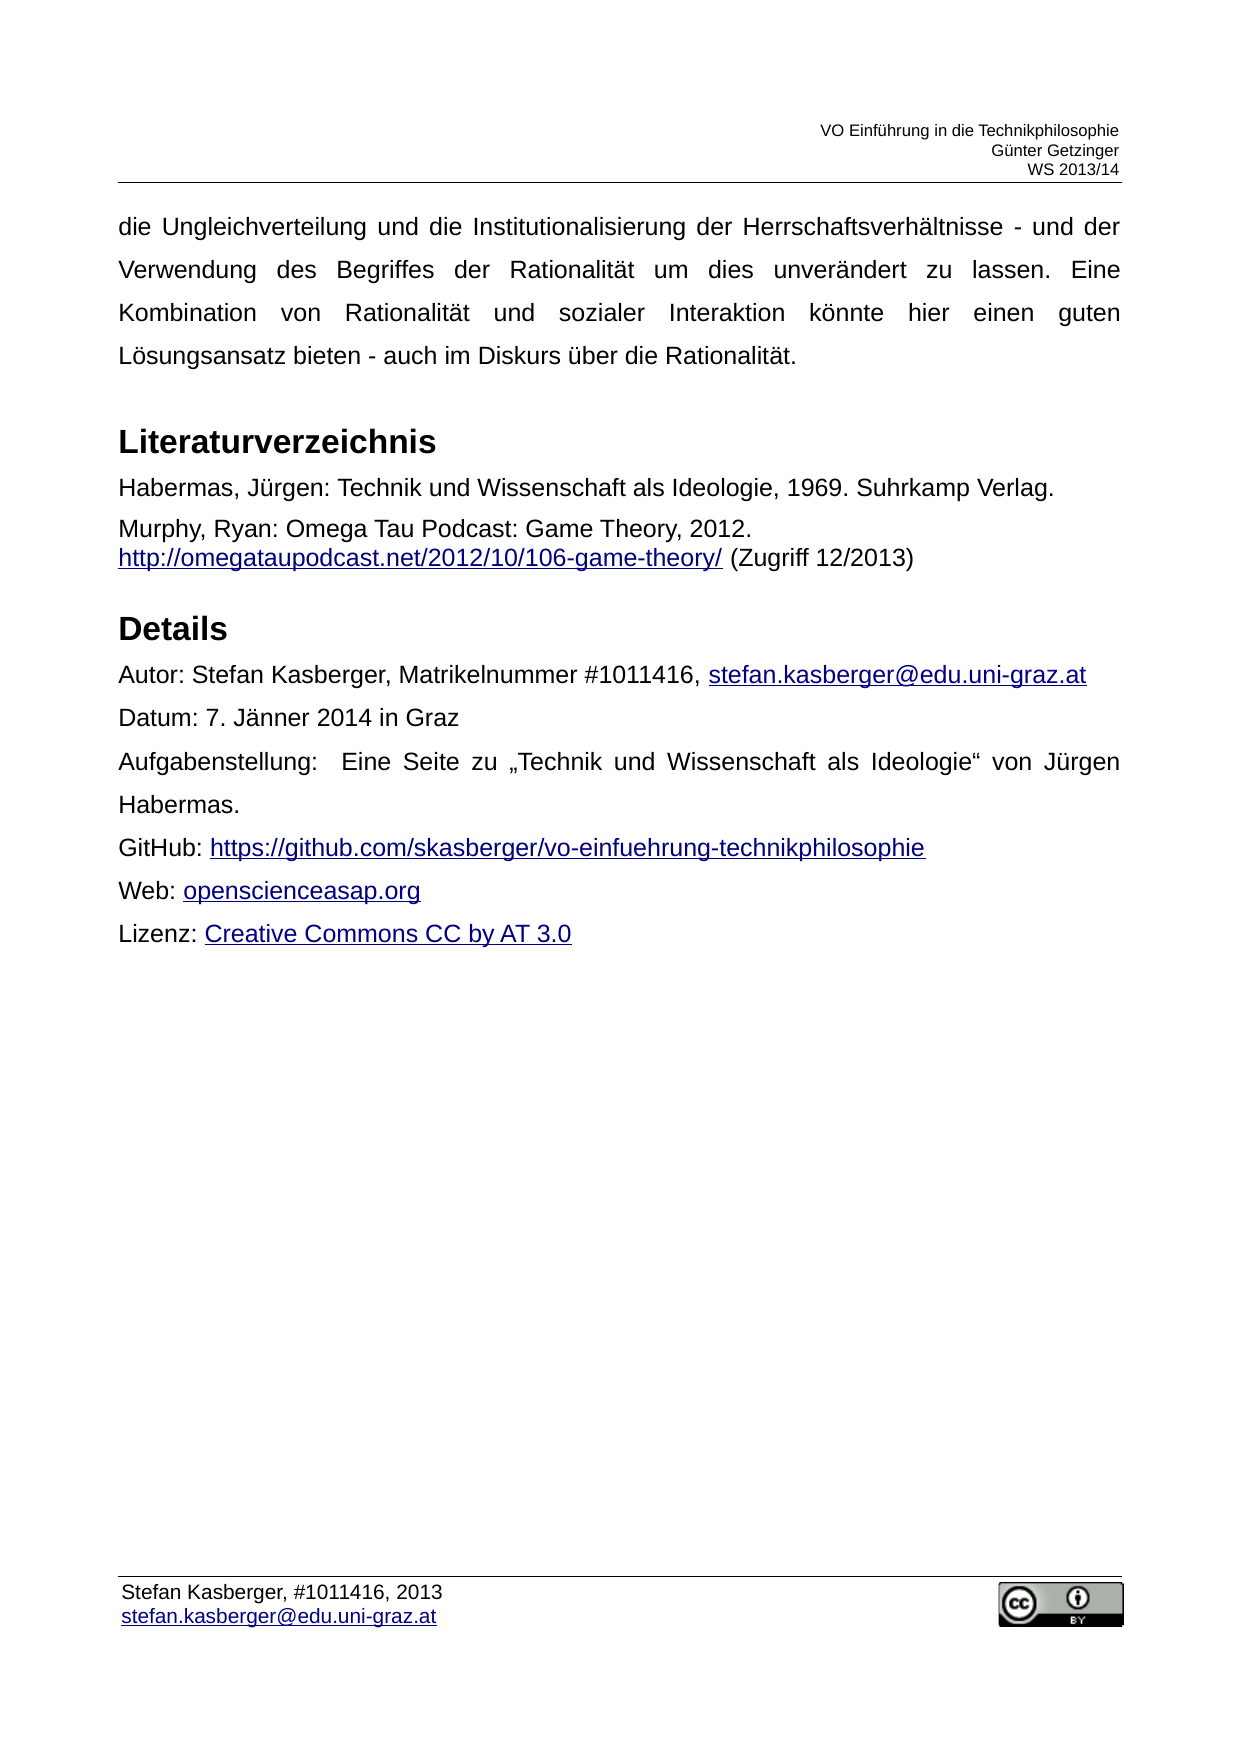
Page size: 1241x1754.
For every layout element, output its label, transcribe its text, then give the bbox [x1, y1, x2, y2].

text Habermas, Jürgen: Technik und Wissenschaft als Ideologie, 1969. Suhrkamp Verlag. [118, 473, 1122, 502]
text GitHub: https://github.com/skasberger/vo-einfuehrung-technikphilosophie [118, 833, 1122, 862]
subtitle Details [118, 609, 1122, 648]
text Web: openscienceasap.org [118, 876, 1122, 905]
text Aufgabenstellung: Eine Seite zu „Technik und Wissenschaft als Ideologie“ von Jürgen Habermas. [118, 747, 1122, 818]
text Lizenz: Creative Commons CC by AT 3.0 [118, 919, 1122, 948]
text die Ungleichverteilung und die Institutionalisierung der Herrschaftsverhältnisse - und der Verwendung des Begriffes der Rationalität um dies unverändert zu lassen. Eine Kombination von Rationalität und sozialer Interaktion könnte hier einen guten Lösungsansatz bieten - auch im Diskurs über die Rationalität. [118, 212, 1122, 370]
text Autor: Stefan Kasberger, Matrikelnummer #1011416, stefan.kasberger@edu.uni-graz.at [118, 660, 1122, 689]
text Murphy, Ryan: Omega Tau Podcast: Game Theory, 2012. http://omegataupodcast.net/2012/10/106-game-theory/ (Zugriff 12/2013) [118, 514, 1122, 572]
subtitle Literaturverzeichnis [118, 422, 1122, 460]
text Datum: 7. Jänner 2014 in Graz [118, 703, 1122, 732]
picture [998, 1582, 1124, 1627]
